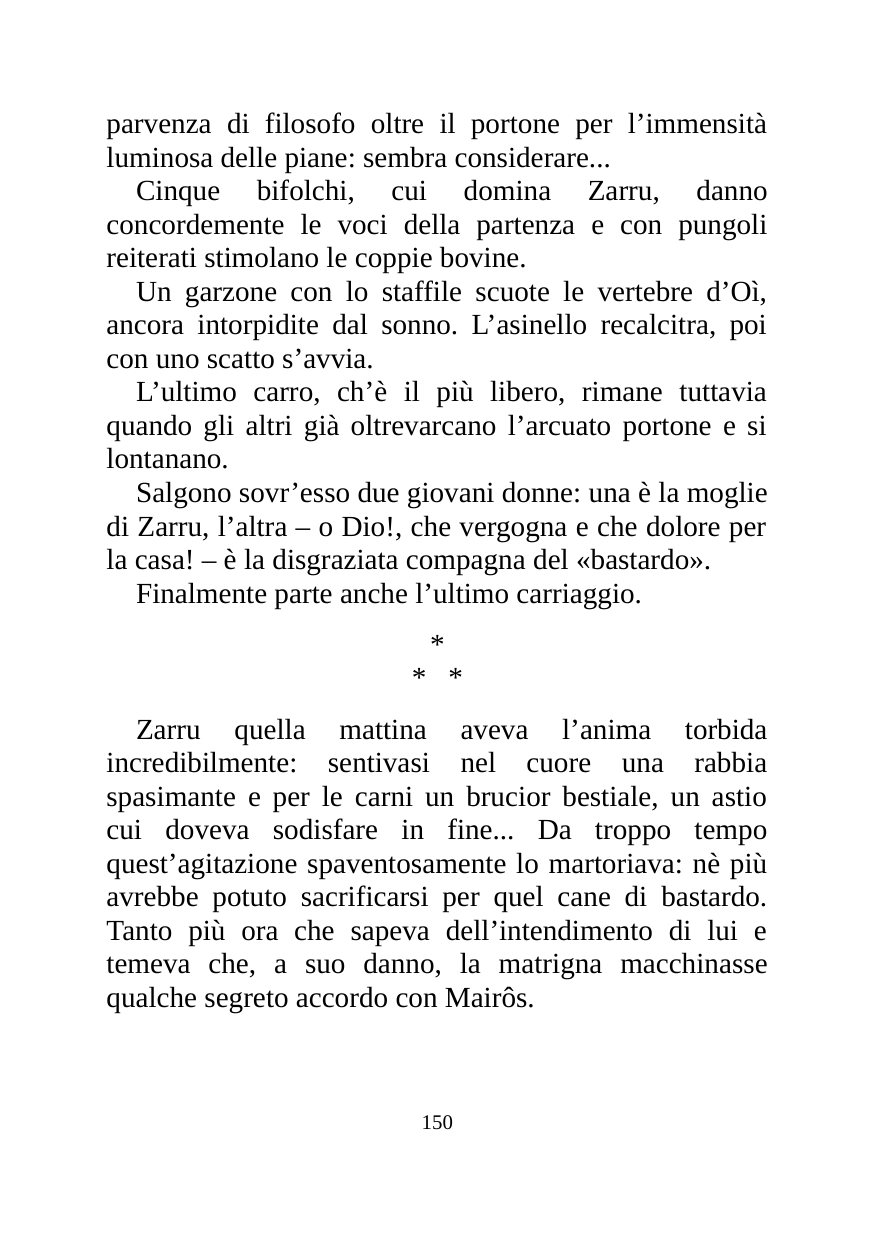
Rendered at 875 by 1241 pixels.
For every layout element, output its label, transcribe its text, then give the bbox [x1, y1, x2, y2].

text L’ultimo carro, ch’è il più libero, rimane tuttavia quando gli altri già oltrevarcano l’arcuato portone e si lontanano. [106, 374, 768, 475]
text Salgono sovr’esso due giovani donne: una è la moglie di Zarru, l’altra – o Dio!, che vergogna e che dolore per la casa! – è la disgraziata compagna del «bastardo». [106, 475, 768, 576]
text * * * [106, 627, 768, 694]
text Un garzone con lo staffile scuote le vertebre d’Oì, ancora intorpidite dal sonno. L’asinello recalcitra, poi con uno scatto s’avvia. [106, 274, 768, 374]
text Cinque bifolchi, cui domina Zarru, danno concordemente le voci della partenza e con pungoli reiterati stimolano le coppie bovine. [106, 173, 768, 274]
text Finalmente parte anche l’ultimo carriaggio. [106, 576, 768, 609]
text parvenza di filosofo oltre il portone per l’immensità luminosa delle piane: sembra considerare... [106, 106, 768, 173]
text Zarru quella mattina aveva l’anima torbida incredibilmente: sentivasi nel cuore una rabbia spasimante e per le carni un brucior bestiale, un astio cui doveva sodisfare in fine... Da troppo tempo quest’agitazione spaventosamente lo martoriava: nè più avrebbe potuto sacrificarsi per quel cane di bastardo. Tanto più ora che sapeva dell’intendimento di lui e temeva che, a suo danno, la matrigna macchinasse qualche segreto accordo con Mairôs. [106, 712, 768, 1014]
